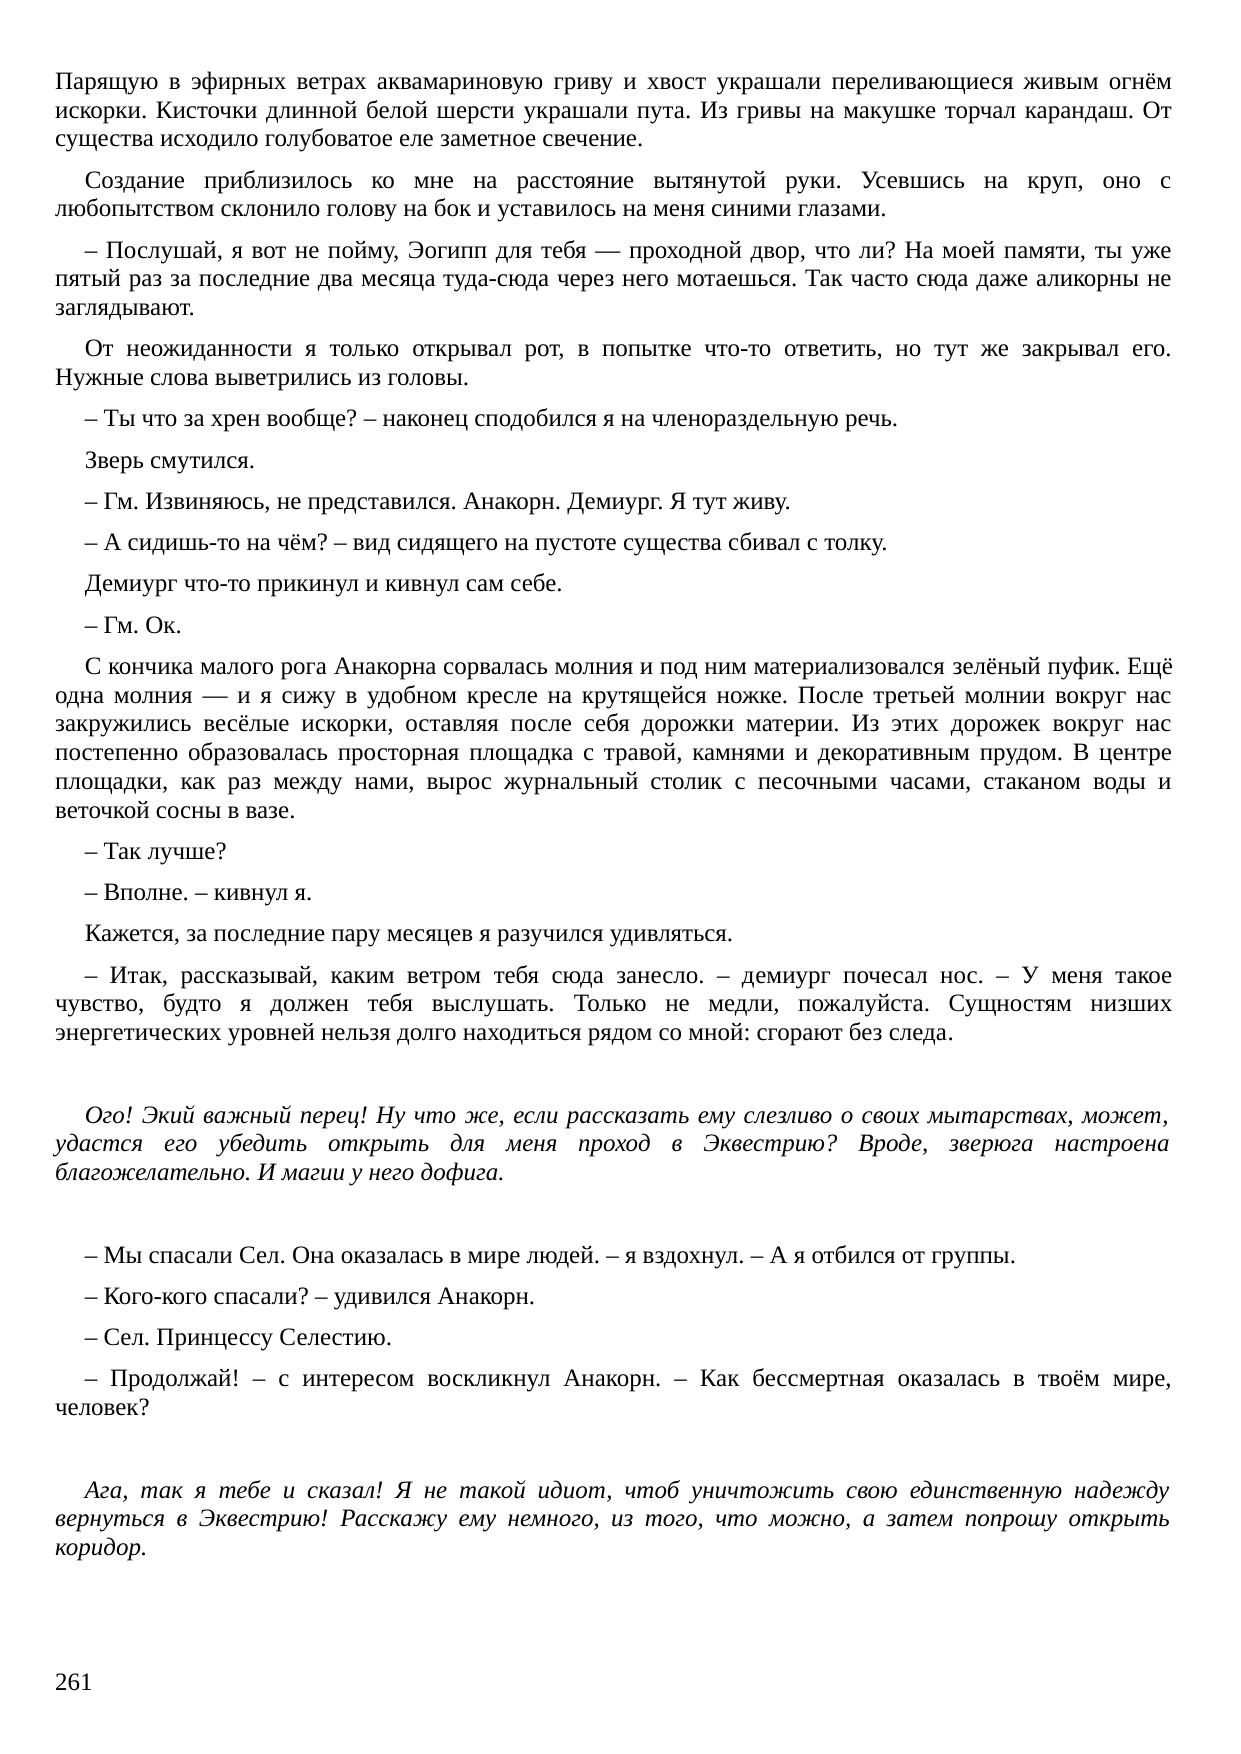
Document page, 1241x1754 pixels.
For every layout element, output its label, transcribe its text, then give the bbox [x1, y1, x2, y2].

text Создание приблизилось ко мне на расстояние вытянутой руки. Усевшись на круп, оно с любопытством склонило голову на бок и уставилось на меня синими глазами. [55, 165, 1173, 222]
text Ого! Экий важный перец! Ну что же, если рассказать ему слезливо о своих мытарствах, может, удастся его убедить открыть для меня проход в Эквестрию? Вроде, зверюга настроена благожелательно. И магии у него дофига. [55, 1100, 1173, 1186]
text – Послушай, я вот не пойму, Эогипп для тебя — проходной двор, что ли? На моей памяти, ты уже пятый раз за последние два месяца туда-сюда через него мотаешься. Так часто сюда даже аликорны не заглядывают. [55, 235, 1173, 321]
text – Итак, рассказывай, каким ветром тебя сюда занесло. – демиург почесал нос. – У меня такое чувство, будто я должен тебя выслушать. Только не медли, пожалуйста. Сущностям низших энергетических уровней нельзя долго находиться рядом со мной: сгорают без следа. [55, 960, 1173, 1046]
text – Сел. Принцессу Селестию. [55, 1322, 1173, 1351]
text – Гм. Ок. [55, 610, 1173, 638]
text Демиург что-то прикинул и кивнул сам себе. [55, 568, 1173, 597]
text – Ты что за хрен вообще? – наконец сподобился я на членораздельную речь. [55, 403, 1173, 432]
text Кажется, за последние пару месяцев я разучился удивляться. [55, 918, 1173, 947]
text Зверь смутился. [55, 445, 1173, 473]
text – Вполне. – кивнул я. [55, 877, 1173, 906]
text – Гм. Извиняюсь, не представился. Анакорн. Демиург. Я тут живу. [55, 486, 1173, 515]
text – Кого-кого спасали? – удивился Анакорн. [55, 1281, 1173, 1310]
text Парящую в эфирных ветрах аквамариновую гриву и хвост украшали переливающиеся живым огнём искорки. Кисточки длинной белой шерсти украшали пута. Из гривы на макушке торчал карандаш. От существа исходило голубоватое еле заметное свечение. [55, 66, 1173, 152]
text – А сидишь-то на чём? – вид сидящего на пустоте существа сбивал с толку. [55, 527, 1173, 556]
text Ага, так я тебе и сказал! Я не такой идиот, чтоб уничтожить свою единственную надежду вернуться в Эквестрию! Расскажу ему немного, из того, что можно, а затем попрошу открыть коридор. [55, 1475, 1173, 1561]
text С кончика малого рога Анакорна сорвалась молния и под ним материализовался зелёный пуфик. Ещё одна молния — и я сижу в удобном кресле на крутящейся ножке. После третьей молнии вокруг нас закружились весёлые искорки, оставляя после себя дорожки материи. Из этих дорожек вокруг нас постепенно образовалась просторная площадка с травой, камнями и декоративным прудом. В центре площадки, как раз между нами, вырос журнальный столик с песочными часами, стаканом воды и веточкой сосны в вазе. [55, 651, 1173, 823]
text – Так лучше? [55, 836, 1173, 865]
text – Продолжай! – с интересом воскликнул Анакорн. – Как бессмертная оказалась в твоём мире, человек? [55, 1363, 1173, 1421]
text От неожиданности я только открывал рот, в попытке что-то ответить, но тут же закрывал его. Нужные слова выветрились из головы. [55, 333, 1173, 391]
text – Мы спасали Сел. Она оказалась в мире людей. – я вздохнул. – А я отбился от группы. [55, 1240, 1173, 1268]
